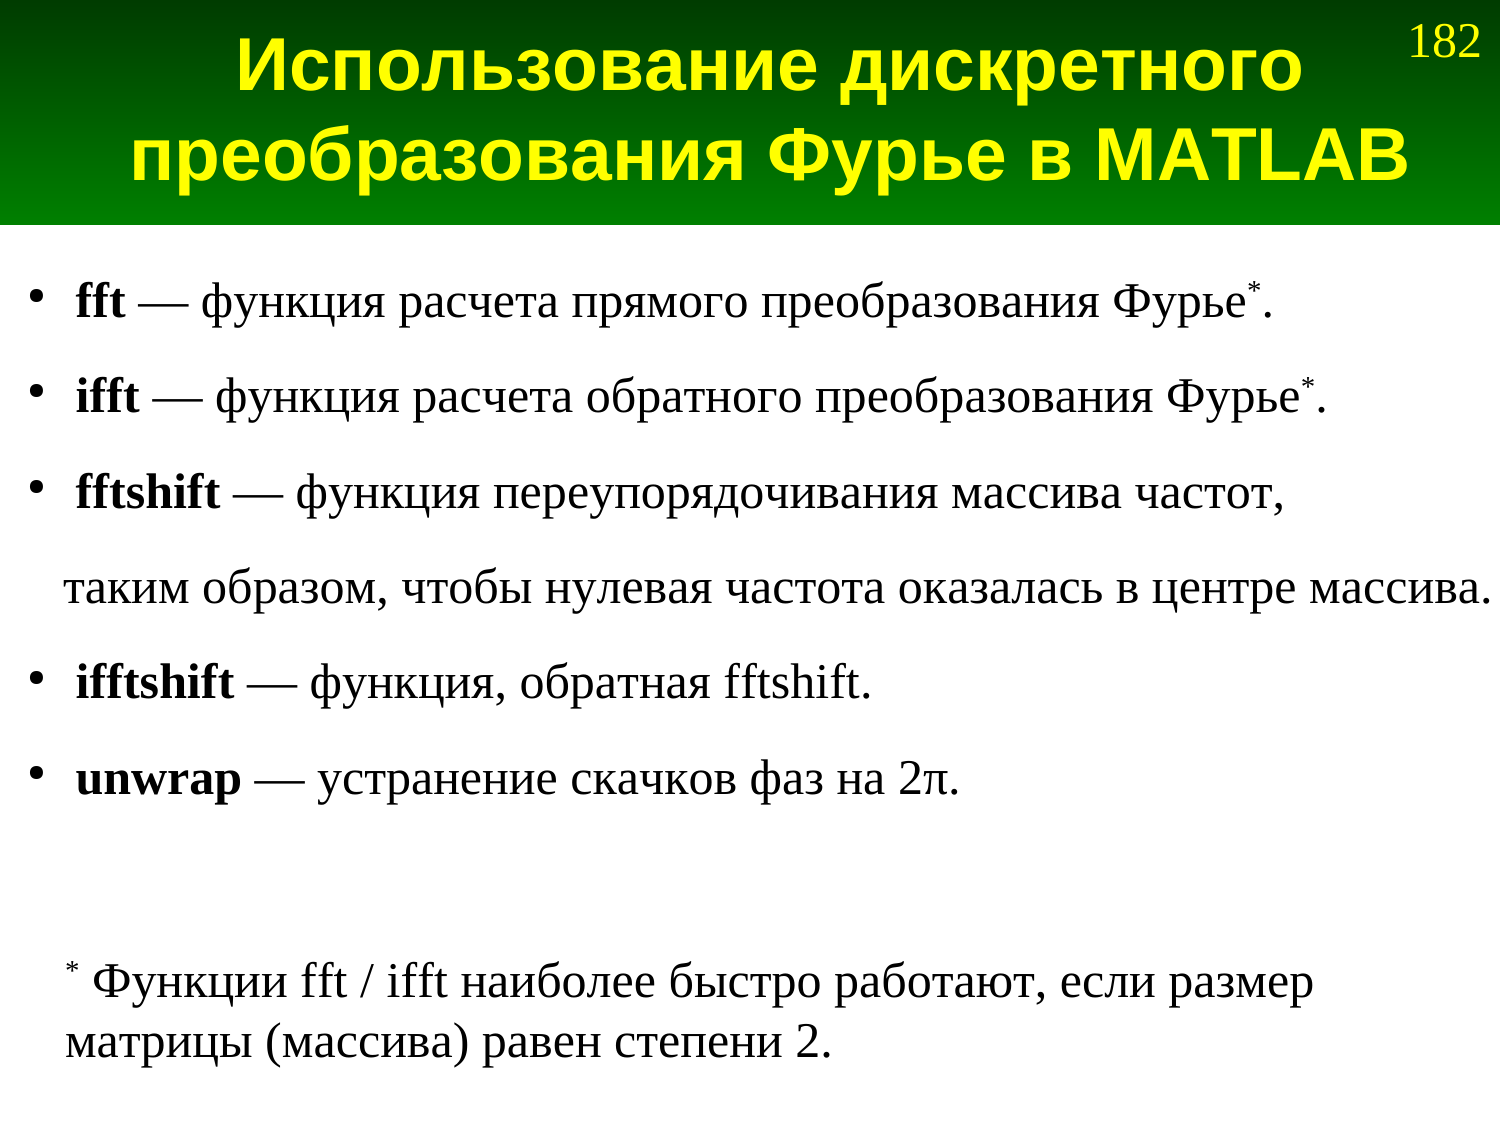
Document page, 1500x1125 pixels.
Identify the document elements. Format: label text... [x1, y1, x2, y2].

text_box * Функции fft / ifft наиболее быстро работают, если размер матрицы (массива) равен степени 2. [50, 939, 1343, 1075]
text_box fft — функция расчета прямого преобразования Фурье*. ifft — функция расчета обратного преобразования Фурье*. fftshift — функция переупорядочивания массива частот, таким образом, чтобы нулевая частота оказалась в центре массива. ifftshift — функция, обратная fftshift. unwrap — устранение скачков фаз на 2π. [12, 259, 1500, 812]
title Использование дискретного преобразования Фурье в MATLAB [100, 7, 1441, 204]
